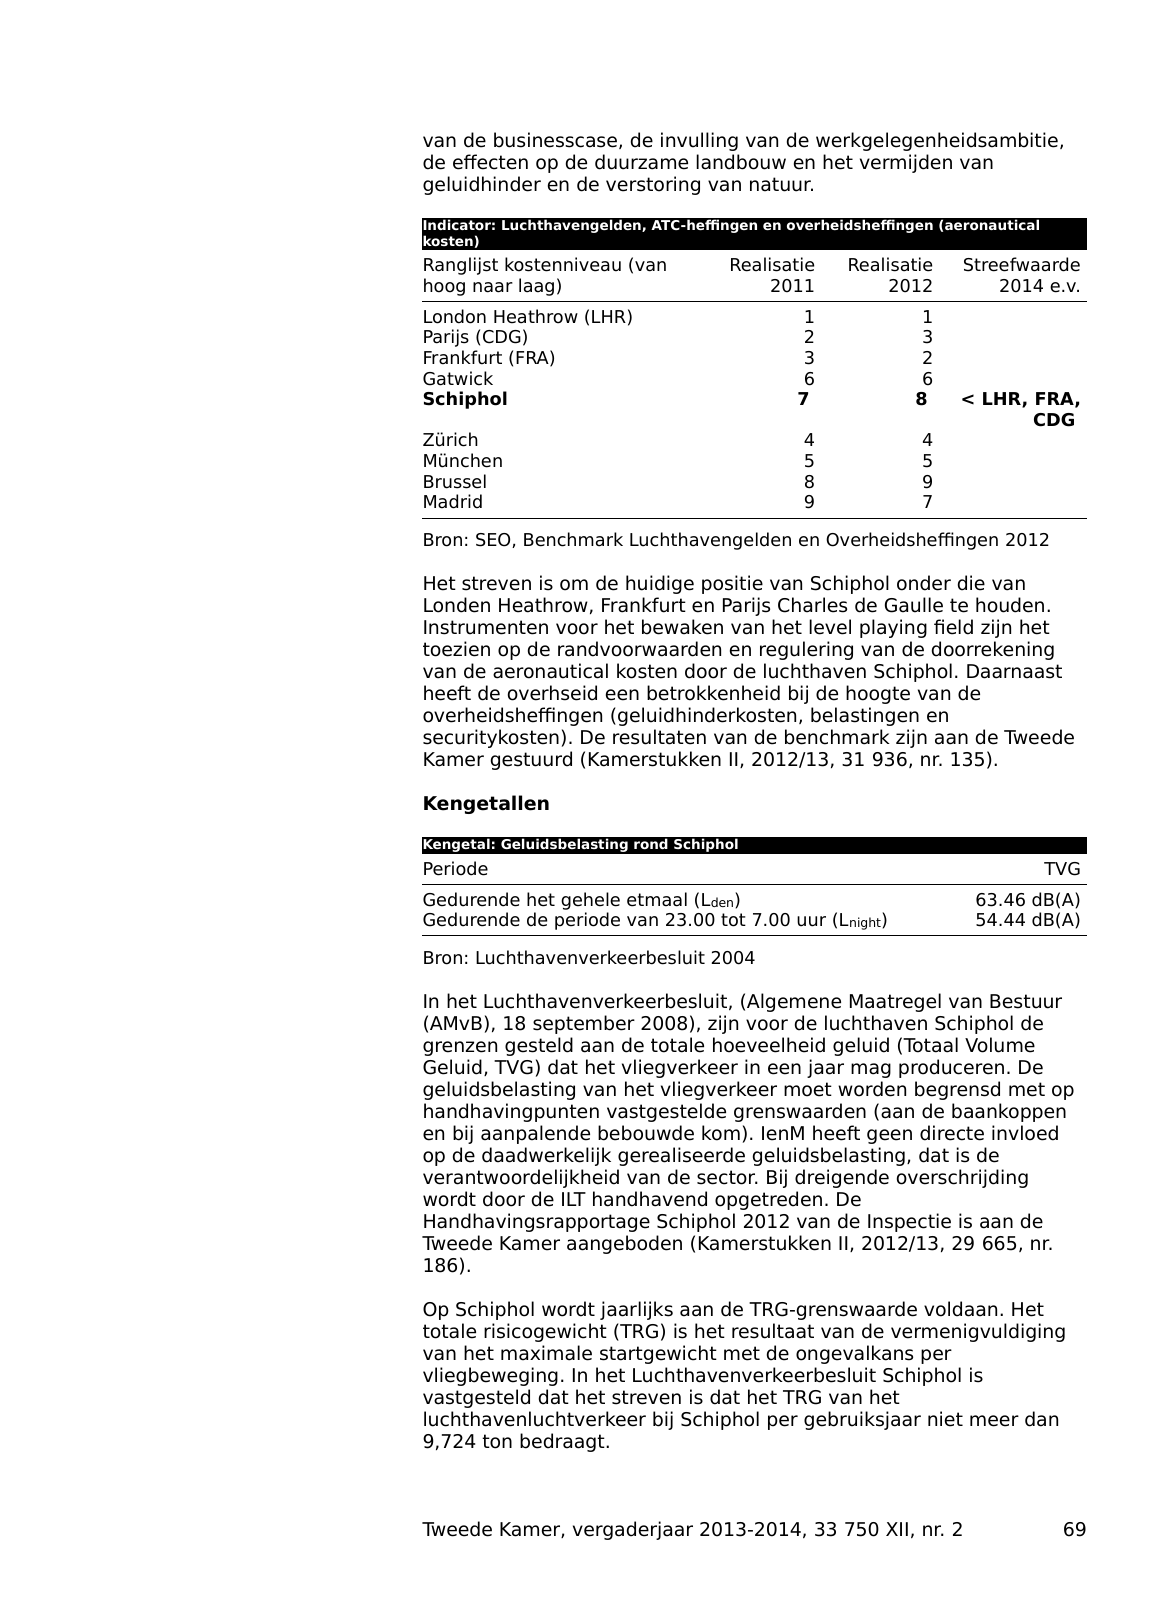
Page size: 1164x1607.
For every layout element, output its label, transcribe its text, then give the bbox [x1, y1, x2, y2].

table_cell Realisatie 2011 [703, 250, 821, 301]
table_cell 7 [703, 389, 821, 430]
table_cell Gatwick [422, 369, 703, 389]
table_cell 8 [703, 472, 821, 492]
table_cell Bron: Luchthavenverkeerbesluit 2004 [422, 936, 1087, 969]
table_cell Bron: SEO, Benchmark Luchthavengelden en Overheidsheffingen 2012 [422, 519, 1087, 551]
table_cell München [422, 451, 703, 472]
table_cell Frankfurt (FRA) [422, 348, 703, 368]
table_cell [939, 492, 1087, 517]
table_cell 3 [703, 348, 821, 368]
table_header Indicator: Luchthavengelden, ATC-heffingen en overheidsheffingen (aeronautical kosten) [422, 218, 1087, 249]
table_cell London Heathrow (LHR) [422, 302, 703, 327]
table_cell TVG [954, 854, 1087, 884]
table_cell Zürich [422, 430, 703, 451]
table_cell 9 [703, 492, 821, 517]
table_cell 5 [821, 451, 939, 472]
table_cell Schiphol [422, 389, 703, 430]
text van de businesscase, de invulling van de werkgelegenheidsambitie, de effecten op de duurzame landbouw en het vermijden van geluidhinder en de verstoring van natuur. [422, 130, 1087, 196]
table_cell [939, 451, 1087, 472]
text Het streven is om de huidige positie van Schiphol onder die van Londen Heathrow, Frankfurt en Parijs Charles de Gaulle te houden. Instrumenten voor het bewaken van het level playing field zijn het toezien op de randvoorwaarden en regulering van de doorrekening van de aeronautical kosten door de luchthaven Schiphol. Daarnaast heeft de overhseid een betrokkenheid bij de hoogte van de overheidsheffingen (geluidhinderkosten, belastingen en securitykosten). De resultaten van de benchmark zijn aan de Tweede Kamer gestuurd (Kamerstukken II, 2012/13, 31 936, nr. 135). [422, 573, 1087, 771]
table_cell 3 [821, 327, 939, 348]
table_cell Gedurende de periode van 23.00 tot 7.00 uur (Lnight) [422, 910, 954, 935]
table_cell 1 [821, 302, 939, 327]
table_cell < LHR, FRA, CDG [939, 389, 1087, 430]
text Op Schiphol wordt jaarlijks aan de TRG-grenswaarde voldaan. Het totale risicogewicht (TRG) is het resultaat van de vermenigvuldiging van het maximale startgewicht met de ongevalkans per vliegbeweging. In het Luchthavenverkeerbesluit Schiphol is vastgesteld dat het streven is dat het TRG van het luchthavenluchtverkeer bij Schiphol per gebruiksjaar niet meer dan 9,724 ton bedraagt. [422, 1299, 1087, 1453]
table_cell 8 [821, 389, 939, 430]
table_cell Gedurende het gehele etmaal (Lden) [422, 885, 954, 910]
table_cell 4 [703, 430, 821, 451]
table_cell 54.44 dB(A) [954, 910, 1087, 935]
table_cell Periode [422, 854, 954, 884]
table_cell Realisatie 2012 [821, 250, 939, 301]
table_header Kengetal: Geluidsbelasting rond Schiphol [422, 837, 1087, 853]
table_cell 6 [703, 369, 821, 389]
table_cell [939, 348, 1087, 368]
table_cell 4 [821, 430, 939, 451]
subtitle Kengetallen [422, 793, 1087, 815]
table_cell [939, 369, 1087, 389]
table_cell [939, 327, 1087, 348]
table_cell 5 [703, 451, 821, 472]
table_cell 9 [821, 472, 939, 492]
table_cell [939, 472, 1087, 492]
table_cell 1 [703, 302, 821, 327]
table_cell Parijs (CDG) [422, 327, 703, 348]
table_cell 7 [821, 492, 939, 517]
table_cell Ranglijst kostenniveau (van hoog naar laag) [422, 250, 703, 301]
text In het Luchthavenverkeerbesluit, (Algemene Maatregel van Bestuur (AMvB), 18 september 2008), zijn voor de luchthaven Schiphol de grenzen gesteld aan de totale hoeveelheid geluid (Totaal Volume Geluid, TVG) dat het vliegverkeer in een jaar mag produceren. De geluidsbelasting van het vliegverkeer moet worden begrensd met op handhavingpunten vastgestelde grenswaarden (aan de baankoppen en bij aanpalende bebouwde kom). IenM heeft geen directe invloed op de daadwerkelijk gerealiseerde geluidsbelasting, dat is de verantwoordelijkheid van de sector. Bij dreigende overschrijding wordt door de ILT handhavend opgetreden. De Handhavingsrapportage Schiphol 2012 van de Inspectie is aan de Tweede Kamer aangeboden (Kamerstukken II, 2012/13, 29 665, nr. 186). [422, 991, 1087, 1277]
table_cell [939, 302, 1087, 327]
table_cell 6 [821, 369, 939, 389]
table_cell Streefwaarde 2014 e.v. [939, 250, 1087, 301]
table_cell 2 [821, 348, 939, 368]
table_cell 2 [703, 327, 821, 348]
table_cell Madrid [422, 492, 703, 517]
table_cell [939, 430, 1087, 451]
table_cell 63.46 dB(A) [954, 885, 1087, 910]
table_cell Brussel [422, 472, 703, 492]
